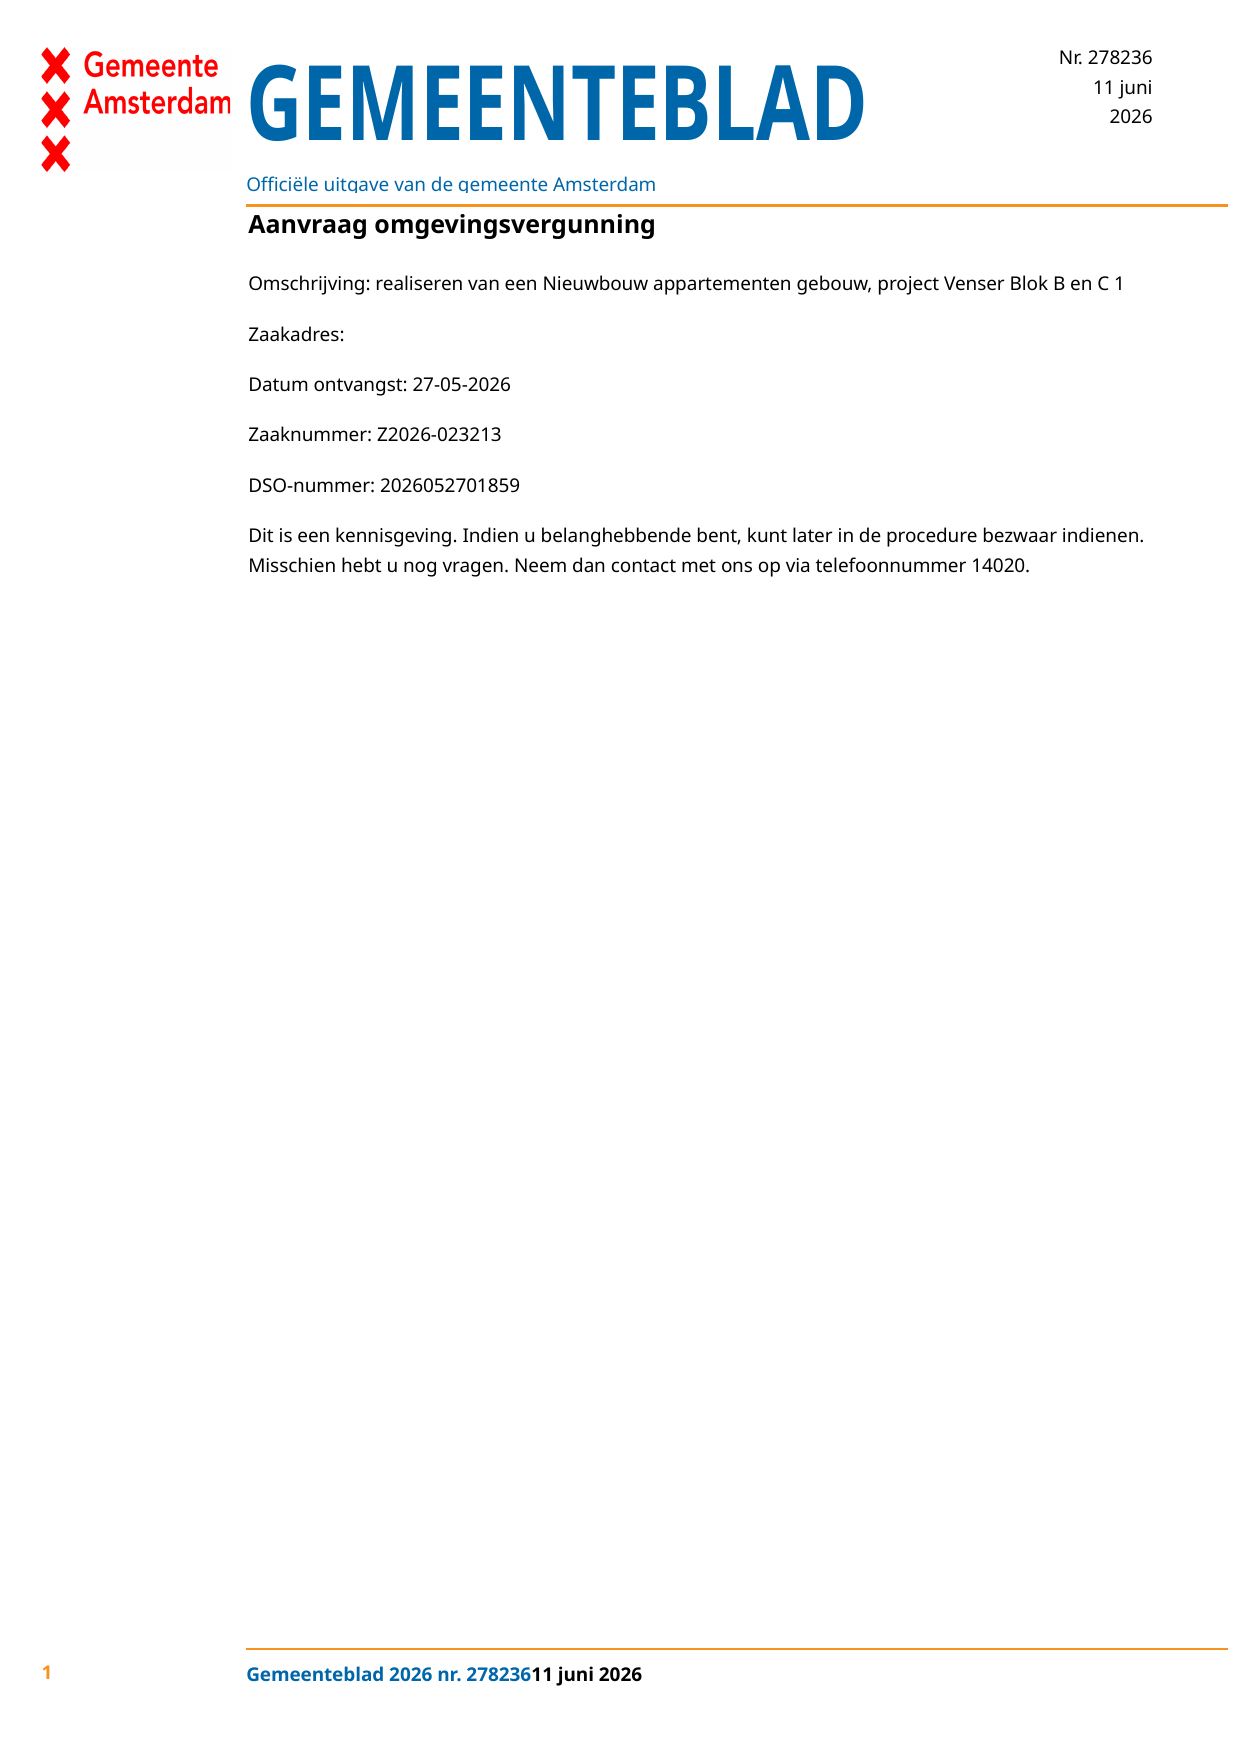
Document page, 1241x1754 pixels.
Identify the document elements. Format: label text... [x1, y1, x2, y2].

text DSO-nummer: 2026052701859 [248, 472, 1152, 498]
text Datum ontvangst: 27-05-2026 [248, 371, 1152, 397]
text Dit is een kennisgeving. Indien u belanghebbende bent, kunt later in de procedure bezwaar indienen. Misschien hebt u nog vragen. Neem dan contact met ons op via telefoonnummer 14020. [248, 522, 1152, 578]
picture [41, 47, 231, 172]
text Zaakadres: [248, 321, 1152, 346]
text Omschrijving: realiseren van een Nieuwbouw appartementen gebouw, project Venser Blok B en C 1 [248, 270, 1152, 296]
text Aanvraag omgevingsvergunning [248, 207, 1152, 241]
text Zaaknummer: Z2026-023213 [248, 422, 1152, 447]
